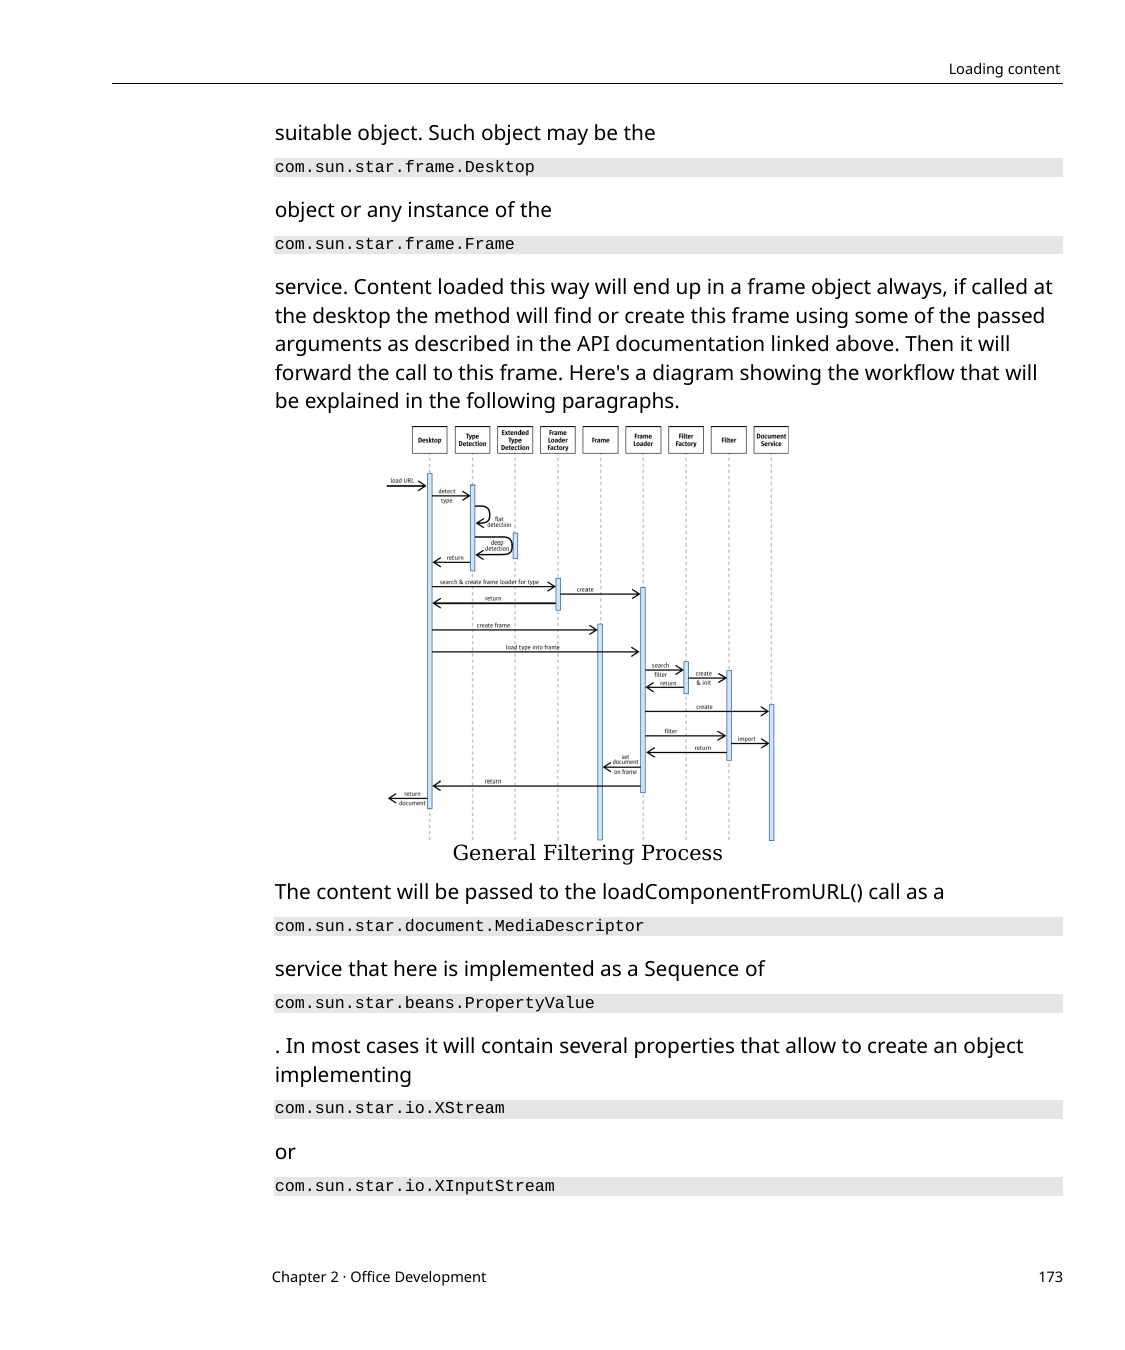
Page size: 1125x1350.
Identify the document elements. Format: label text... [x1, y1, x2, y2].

text com.sun.star.frame.Frame [274, 236, 1063, 254]
text com.sun.star.beans.PropertyValue [274, 994, 1063, 1013]
text General Filtering Process [112, 841, 1063, 865]
text . In most cases it will contain several properties that allow to create an object implementing [274, 1031, 1063, 1088]
text service. Content loaded this way will end up in a frame object always, if called at the desktop the method will find or create this frame using some of the passed arguments as described in the API documentation linked above. Then it will forward the call to this frame. Here's a diagram showing the workflow that will be explained in the following paragraphs. [274, 272, 1063, 415]
text service that here is implemented as a Sequence of [274, 954, 1063, 982]
picture [386, 426, 789, 841]
text The content will be passed to the loadComponentFromURL() call as a [274, 877, 1063, 905]
text or [274, 1137, 1063, 1165]
text com.sun.star.io.XInputStream [274, 1177, 1063, 1196]
text object or any instance of the [274, 195, 1063, 224]
text suitable object. Such object may be the [274, 118, 1063, 147]
text com.sun.star.io.XStream [274, 1100, 1063, 1119]
text com.sun.star.frame.Desktop [274, 158, 1063, 177]
text com.sun.star.document.MediaDescriptor [274, 917, 1063, 936]
